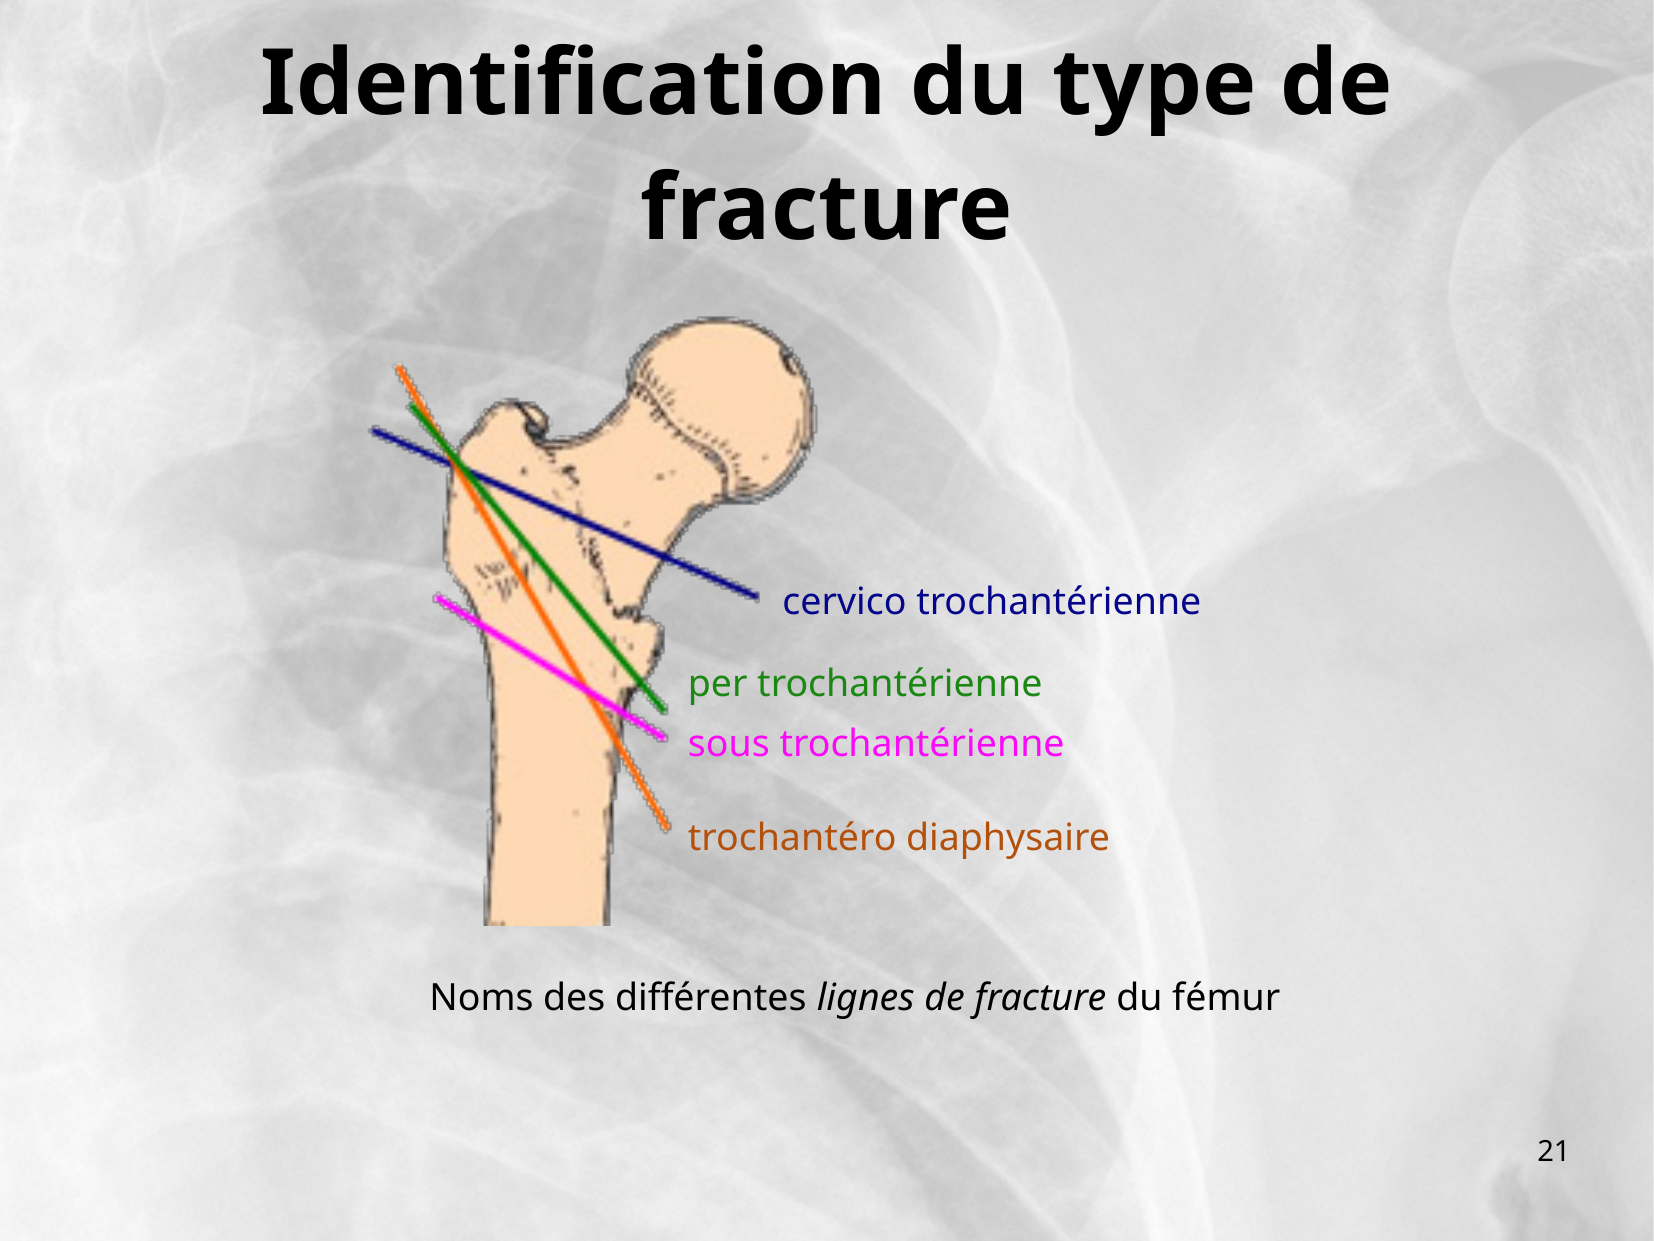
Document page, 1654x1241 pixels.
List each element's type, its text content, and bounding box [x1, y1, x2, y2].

picture [0, 0, 1654, 1241]
text_box sous trochantérienne [673, 708, 1134, 770]
text_box cervico trochantérienne [767, 566, 1229, 628]
text_box Noms des différentes lignes de fracture du fémur [414, 962, 1239, 1023]
title Identification du type de fracture [82, 37, 1571, 245]
text_box per trochantérienne [673, 649, 1134, 708]
text_box trochantéro diaphysaire [673, 803, 1134, 864]
